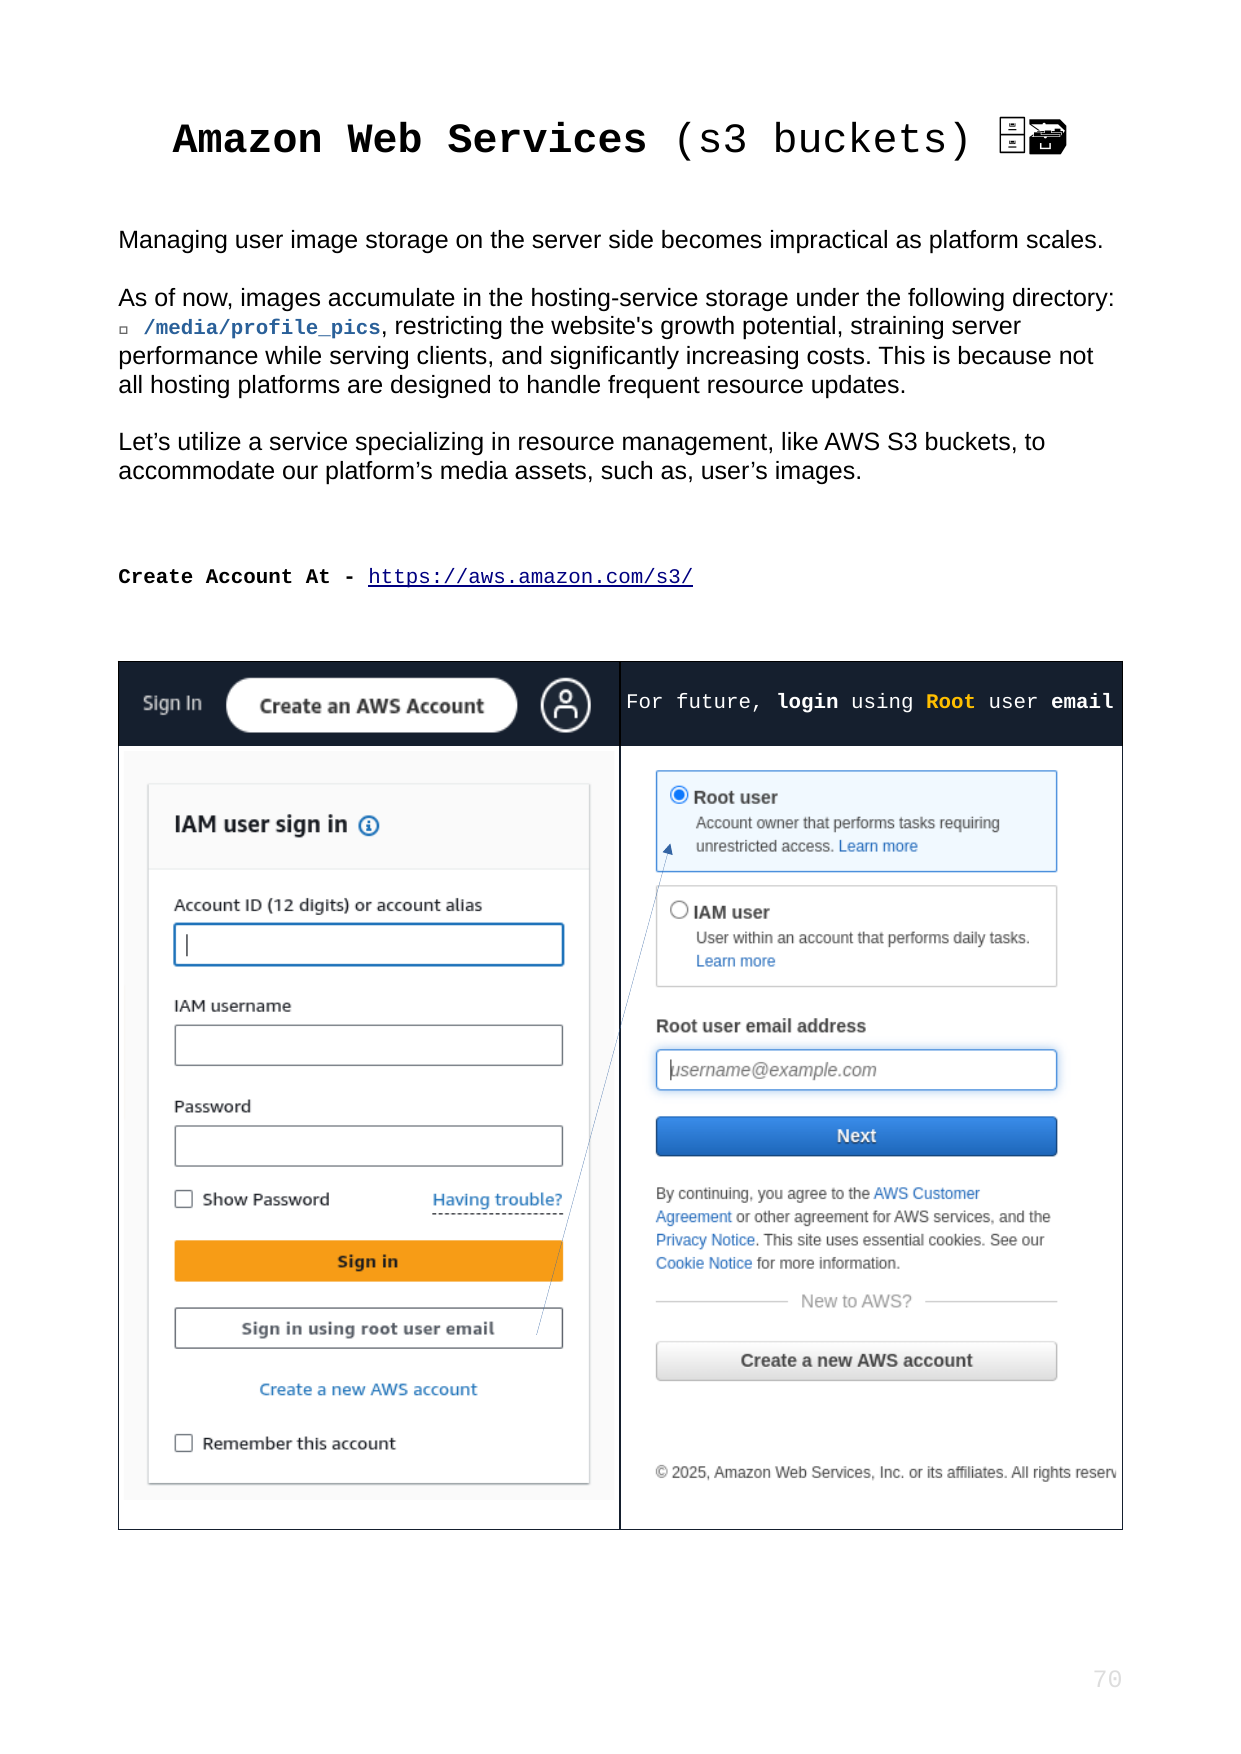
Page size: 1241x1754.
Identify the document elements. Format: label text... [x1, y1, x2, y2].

text As of now, images accumulate in the hosting-service storage under the following directory: 📁 /media/profile_pics, restricting the website's growth potential, straining server performance while serving clients, and significantly increasing costs. This is because not all hosting platforms are designed to handle frequent resource updates. [118, 283, 1122, 398]
picture [125, 667, 616, 736]
picture [123, 751, 615, 1500]
table_header [119, 662, 619, 746]
text Create Account At - https://aws.amazon.com/s3/ [118, 566, 1122, 661]
text Managing user image storage on the server side becomes impractical as platform scales. [118, 225, 1122, 254]
table_header For future, login using Root user email [621, 662, 1122, 746]
table_cell [119, 746, 619, 1529]
text Let’s utilize a service specializing in resource management, like AWS S3 buckets, to accommodate our platform’s media assets, such as, user’s images. [118, 427, 1122, 485]
subtitle Amazon Web Services (s3 buckets) 🗄️🗃️ [118, 118, 1122, 165]
table_cell [621, 746, 1122, 1529]
picture [625, 751, 1117, 1500]
